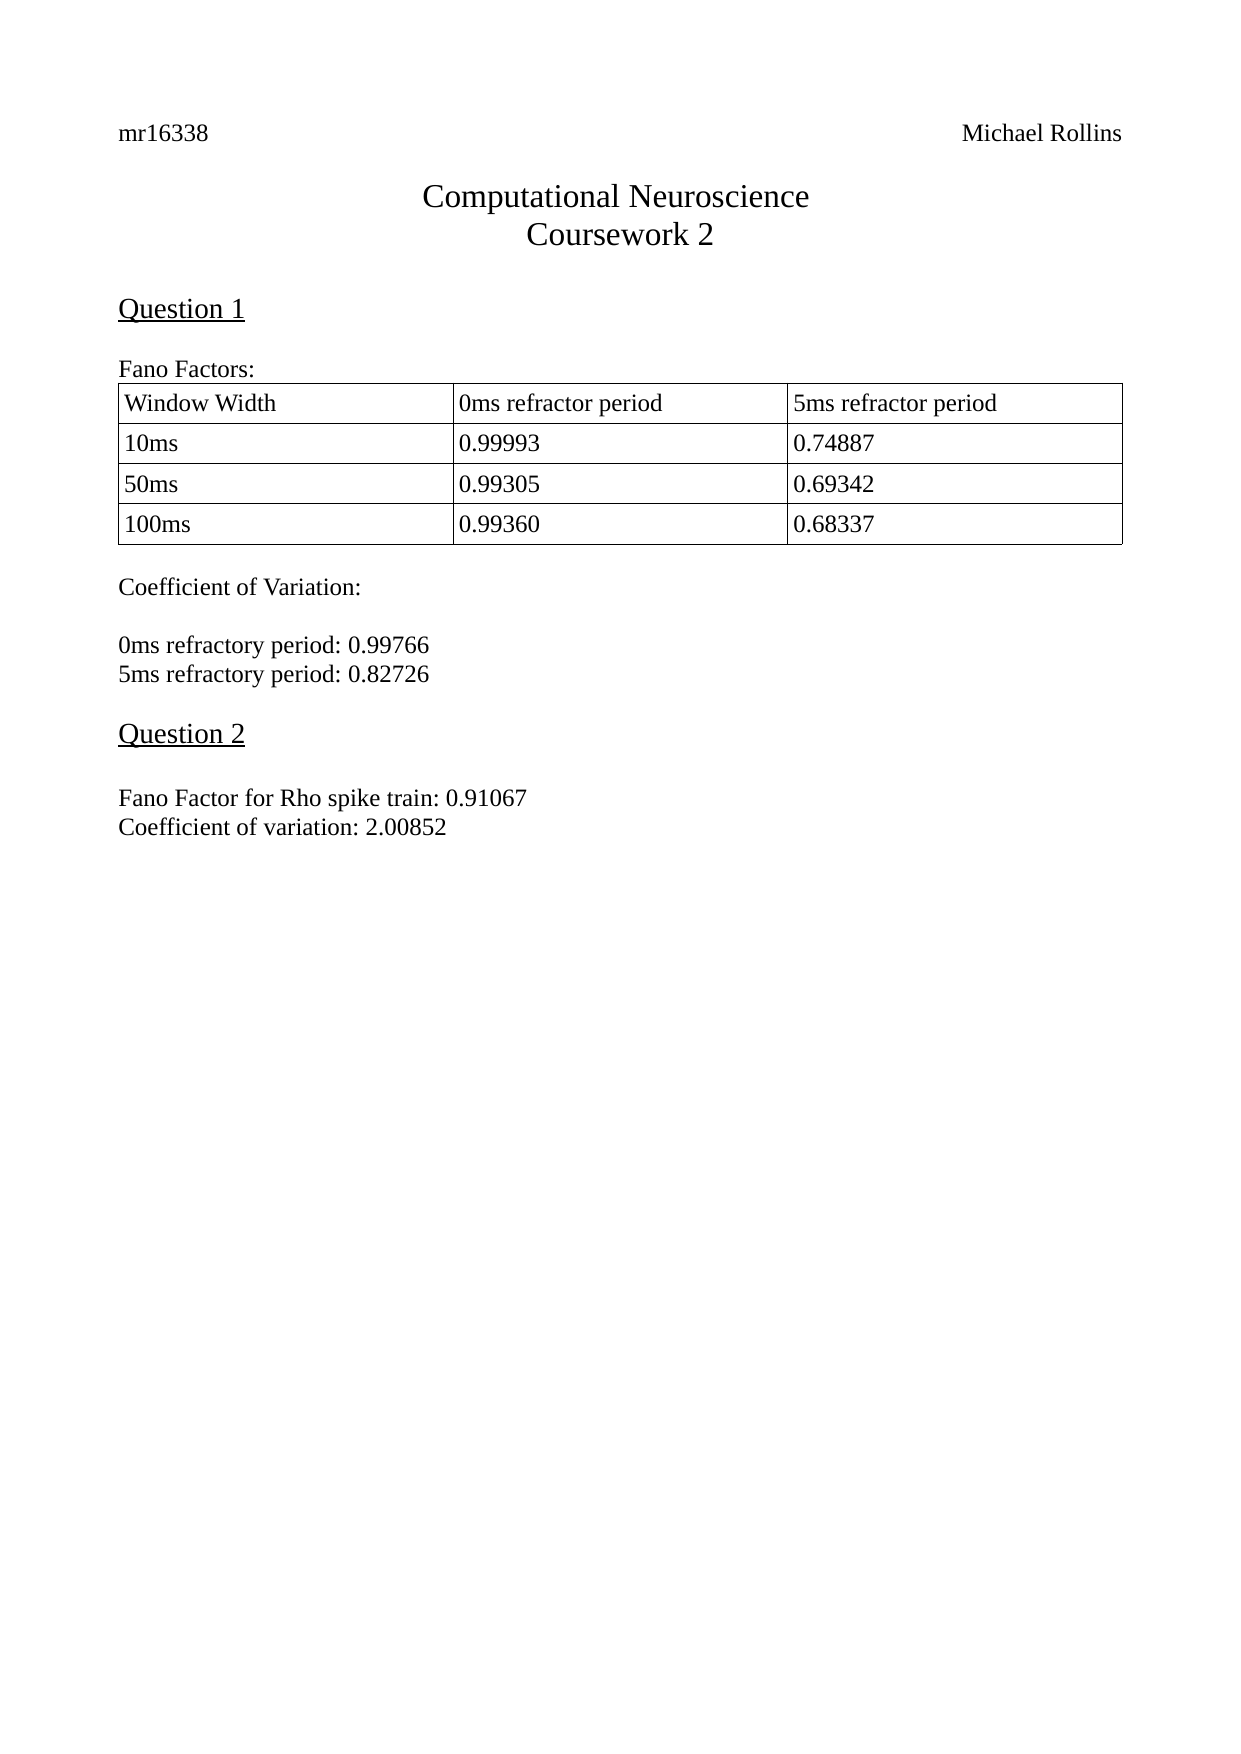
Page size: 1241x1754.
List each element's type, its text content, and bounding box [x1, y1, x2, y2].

table_cell 0.99305 [454, 464, 787, 503]
text Fano Factor for Rho spike train: 0.91067 [118, 783, 1122, 812]
table_header 0ms refractor period [454, 384, 787, 423]
text Coefficient of Variation: [118, 572, 1122, 601]
table_cell 50ms [119, 464, 453, 503]
text 5ms refractory period: 0.82726 [118, 659, 1122, 687]
table_cell 0.69342 [788, 464, 1122, 503]
table_cell 10ms [119, 424, 453, 463]
text Coefficient of variation: 2.00852 [118, 812, 1122, 841]
text Computational Neuroscience [118, 176, 1122, 215]
table_cell 0.99993 [454, 424, 787, 463]
text Question 1 [118, 291, 1122, 325]
table_header Window Width [119, 384, 453, 423]
table_header 5ms refractor period [788, 384, 1122, 423]
text 0ms refractory period: 0.99766 [118, 630, 1122, 659]
table_cell 100ms [119, 504, 453, 544]
text Question 2 [118, 716, 1122, 750]
table_cell 0.74887 [788, 424, 1122, 463]
table_cell 0.68337 [788, 504, 1122, 544]
table_cell 0.99360 [454, 504, 787, 544]
text Coursework 2 [118, 215, 1122, 253]
text Fano Factors: [118, 354, 1122, 382]
